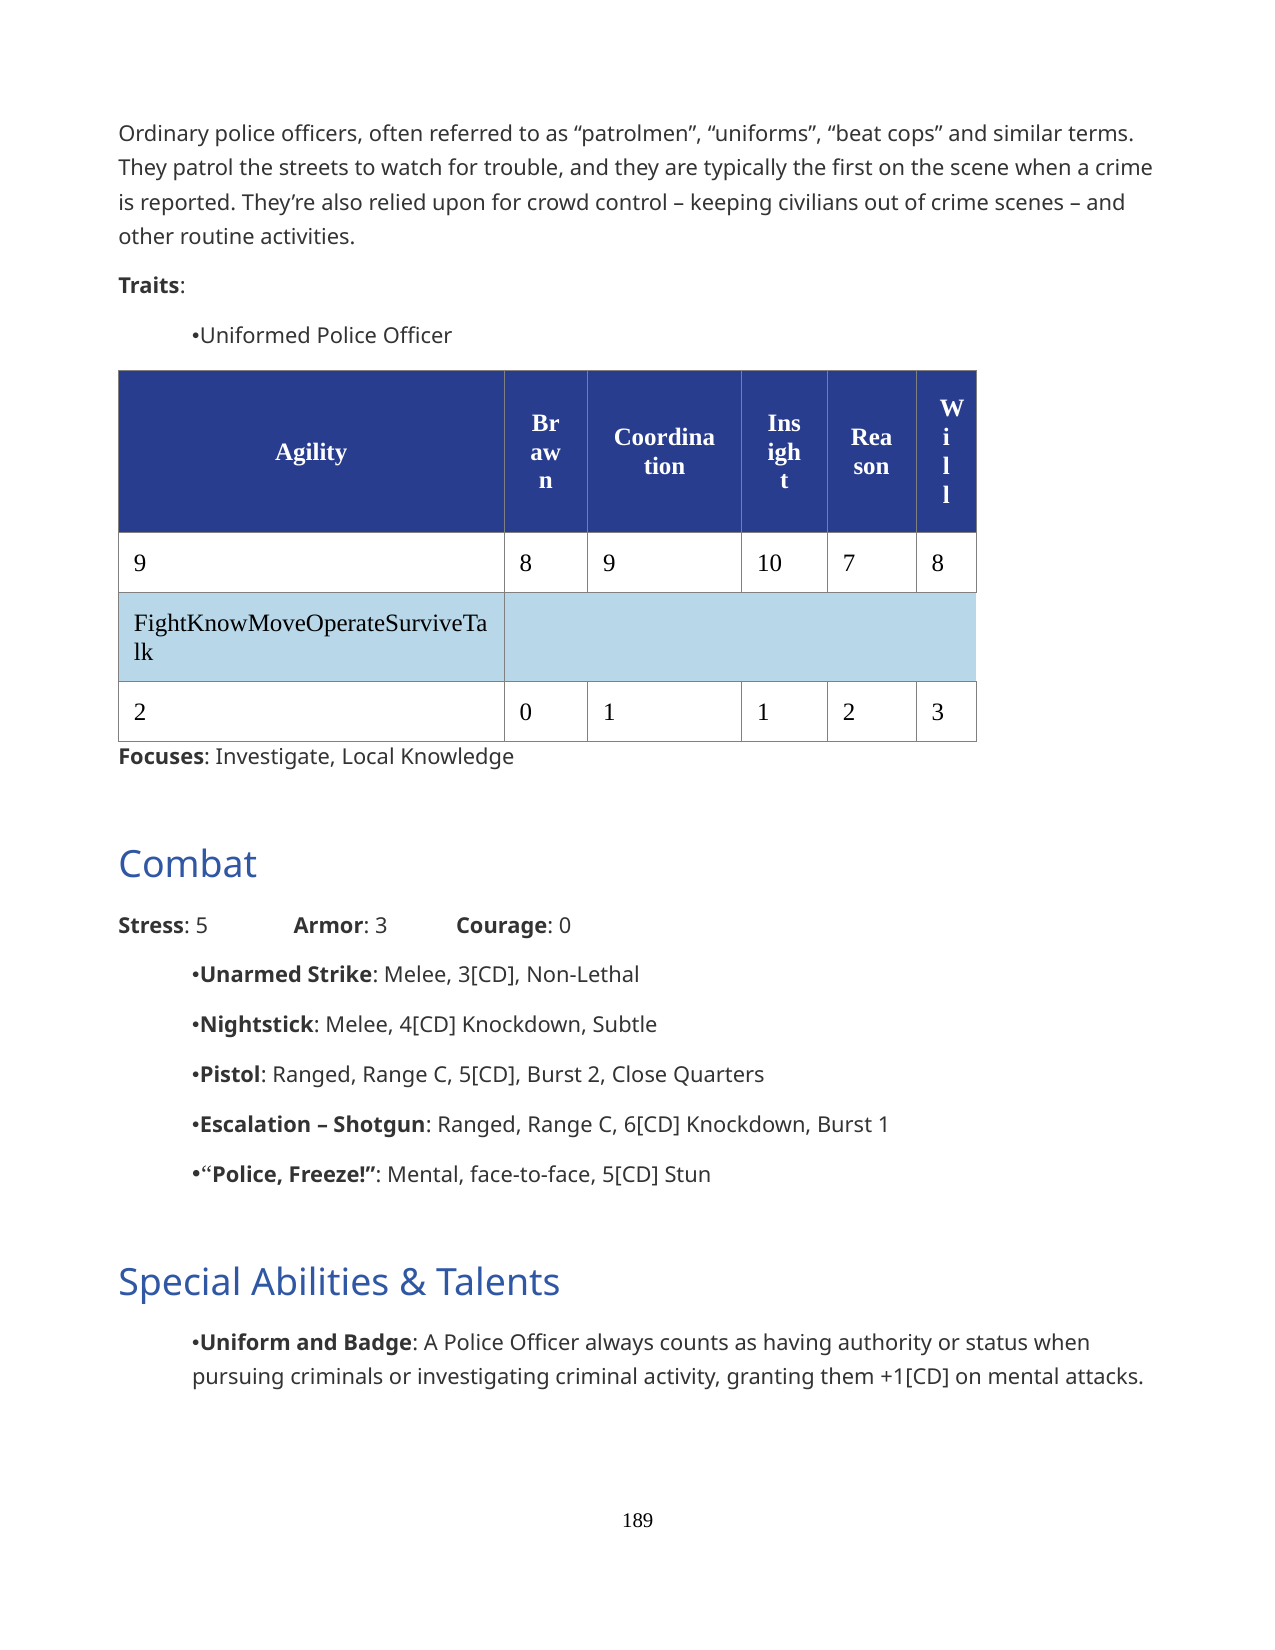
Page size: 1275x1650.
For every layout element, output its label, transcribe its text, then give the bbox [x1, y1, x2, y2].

list Uniform and Badge: A Police Officer always counts as having authority or status when pursuing criminals or investigating criminal activity, granting them +1[CD] on mental attacks. [118, 1327, 1157, 1391]
table_cell 9 [119, 533, 504, 592]
table_header Agility [119, 371, 504, 532]
subtitle Combat [118, 838, 1157, 889]
table_header Coordination [588, 371, 741, 532]
list Nightstick: Melee, 4[CD] Knockdown, Subtle [118, 1009, 1157, 1039]
table_cell FightKnowMoveOperateSurviveTalk [119, 593, 504, 681]
table_cell 1 [588, 682, 741, 741]
table_cell 8 [505, 533, 587, 592]
table_header Will [917, 371, 976, 532]
text Traits: [118, 270, 1157, 300]
table_cell 9 [588, 533, 741, 592]
table_cell 0 [505, 682, 587, 741]
table_cell 10 [742, 533, 827, 592]
subtitle Special Abilities & Talents [118, 1255, 1157, 1306]
table_header Reason [828, 371, 916, 532]
list Escalation – Shotgun: Ranged, Range C, 6[CD] Knockdown, Burst 1 [118, 1109, 1157, 1138]
table_cell 2 [828, 682, 916, 741]
list Uniformed Police Officer [118, 320, 1157, 350]
table_cell 2 [119, 682, 504, 741]
text Focuses: Investigate, Local Knowledge [118, 741, 1157, 771]
table_cell 3 [917, 682, 976, 741]
list Unarmed Strike: Melee, 3[CD], Non-Lethal [118, 959, 1157, 989]
list Pistol: Ranged, Range C, 5[CD], Burst 2, Close Quarters [118, 1059, 1157, 1089]
table_cell 1 [742, 682, 827, 741]
table_cell 7 [828, 533, 916, 592]
table_header Brawn [505, 371, 587, 532]
table_cell [505, 593, 976, 681]
text Ordinary police officers, often referred to as “patrolmen”, “uniforms”, “beat cops” and similar terms. They patrol the streets to watch for trouble, and they are typically the first on the scene when a crime is reported. They’re also relied upon for crowd control – keeping civilians out of crime scenes – and other routine activities. [118, 118, 1157, 250]
text Stress: 5 Armor: 3 Courage: 0 [118, 909, 1157, 939]
list “Police, Freeze!”: Mental, face-to-face, 5[CD] Stun [118, 1158, 1157, 1188]
table_header Insight [742, 371, 827, 532]
table_cell 8 [917, 533, 976, 592]
